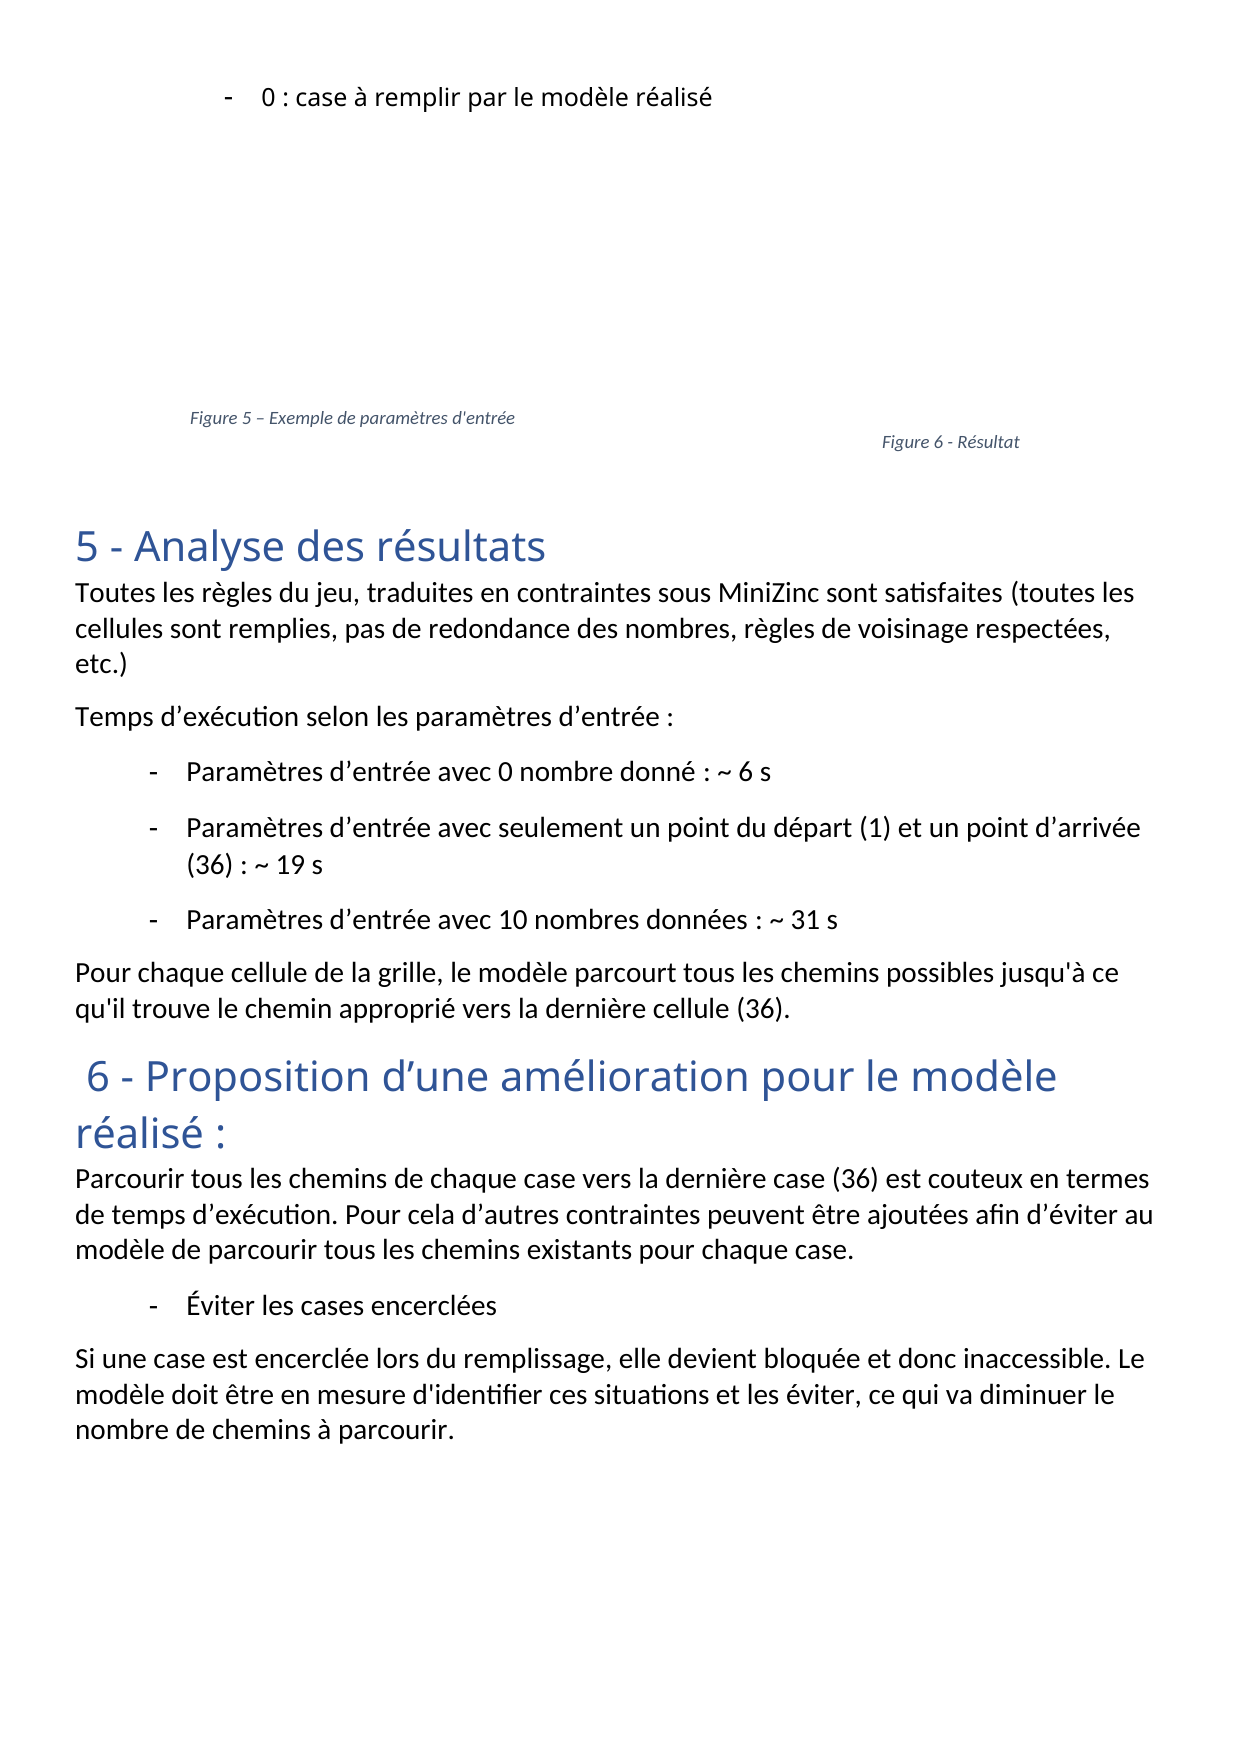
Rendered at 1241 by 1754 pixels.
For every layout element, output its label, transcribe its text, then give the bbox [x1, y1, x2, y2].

text Toutes les règles du jeu, traduites en contraintes sous MiniZinc sont satisfaites (toutes les cellules sont remplies, pas de redondance des nombres, règles de voisinage respectées, etc.) [75, 574, 1165, 681]
list Éviter les cases encerclées [149, 1284, 1165, 1323]
list Paramètres d’entrée avec 10 nombres données : ~ 31 s [149, 898, 1165, 938]
subtitle 6 - Proposition d’une amélioration pour le modèle réalisé : [75, 1047, 1165, 1160]
text Figure 6 - Résultat [882, 430, 1116, 453]
list 0 : case à remplir par le modèle réalisé [224, 75, 1165, 115]
text Parcourir tous les chemins de chaque case vers la dernière case (36) est couteux en termes de temps d’exécution. Pour cela d’autres contraintes peuvent être ajoutées afin d’éviter au modèle de parcourir tous les chemins existants pour chaque case. [75, 1160, 1165, 1267]
subtitle 5 - Analyse des résultats [75, 517, 1165, 574]
list Paramètres d’entrée avec 0 nombre donné : ~ 6 s [149, 750, 1165, 789]
text Temps d’exécution selon les paramètres d’entrée : [75, 698, 1165, 733]
text Figure 5 – Exemple de paramètres d'entrée [190, 406, 529, 429]
list Paramètres d’entrée avec seulement un point du départ (1) et un point d’arrivée (36) : ~ 19 s [149, 806, 1165, 882]
text Pour chaque cellule de la grille, le modèle parcourt tous les chemins possibles jusqu'à ce qu'il trouve le chemin approprié vers la dernière cellule (36). [75, 954, 1165, 1026]
text Si une case est encerclée lors du remplissage, elle devient bloquée et donc inaccessible. Le modèle doit être en mesure d'identifier ces situations et les éviter, ce qui va diminuer le nombre de chemins à parcourir. [75, 1340, 1165, 1447]
